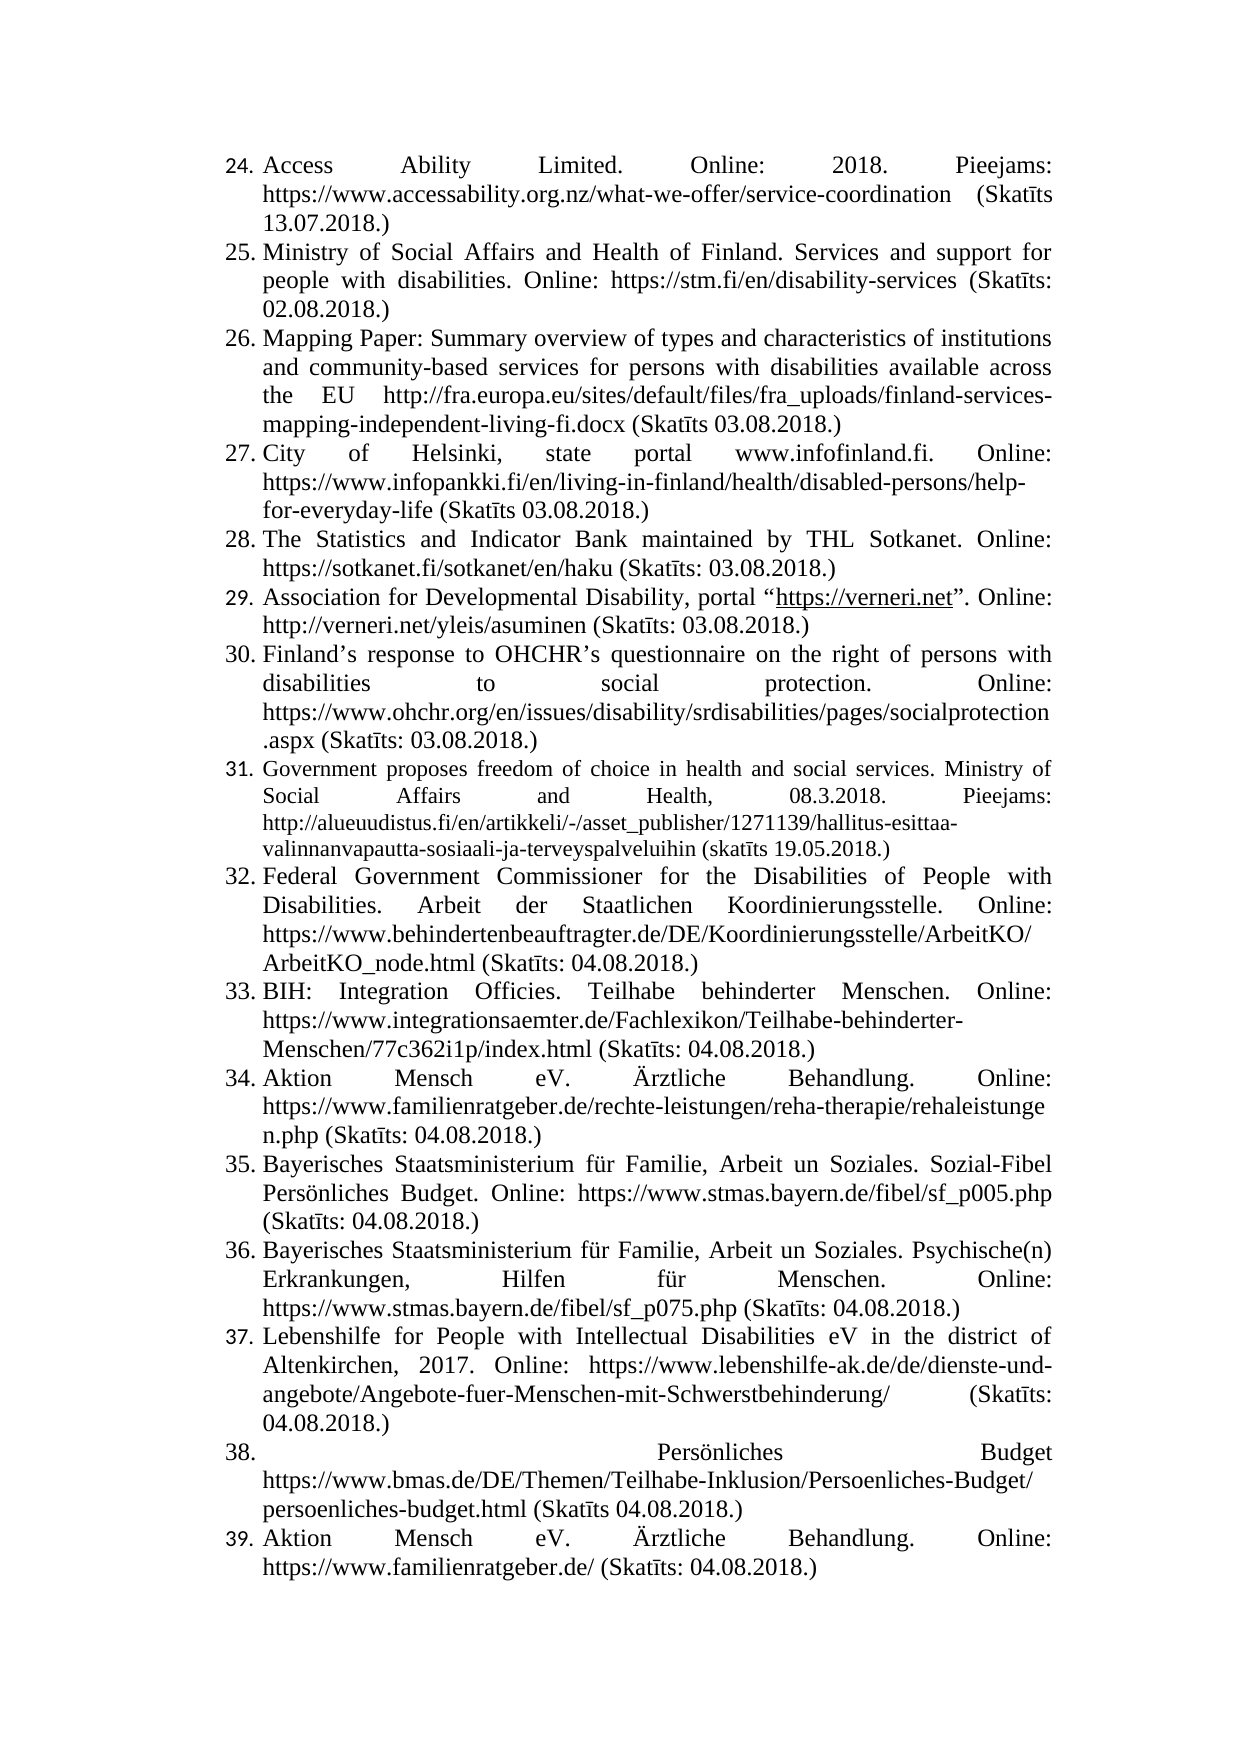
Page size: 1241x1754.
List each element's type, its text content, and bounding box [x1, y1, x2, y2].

list Access Ability Limited. Online: 2018. Pieejams: https://www.accessability.org.nz/what-we-offer/service-coordination (Skatīts 13.07.2018.) [225, 150, 1053, 237]
list Mapping Paper: Summary overview of types and characteristics of institutions and community-based services for persons with disabilities available across the EU http://fra.europa.eu/sites/default/files/fra_uploads/finland-services-mapping-independent-living-fi.docx (Skatīts 03.08.2018.) [225, 323, 1053, 438]
list Bayerisches Staatsministerium für Familie, Arbeit un Soziales. Sozial-Fibel Persönliches Budget. Online: https://www.stmas.bayern.de/fibel/sf_p005.php (Skatīts: 04.08.2018.) [225, 1149, 1053, 1235]
list Finland’s response to OHCHR’s questionnaire on the right of persons with disabilities to social protection. Online: https://www.ohchr.org/en/issues/disability/srdisabilities/pages/socialprotection.aspx (Skatīts: 03.08.2018.) [225, 639, 1053, 754]
list Aktion Mensch eV. Ärztliche Behandlung. Online: https://www.familienratgeber.de/rechte-leistungen/reha-therapie/rehaleistungen.php (Skatīts: 04.08.2018.) [225, 1063, 1053, 1149]
list Federal Government Commissioner for the Disabilities of People with Disabilities. Ar­beit der Staat­li­chen Ko­or­di­nie­rungs­stel­le. Online: https://www.behindertenbeauftragter.de/DE/Koordinierungsstelle/ArbeitKO/ArbeitKO_node.html (Skatīts: 04.08.2018.) [225, 861, 1053, 976]
list The Statistics and Indicator Bank maintained by THL Sotkanet. Online: https://sotkanet.fi/sotkanet/en/haku (Skatīts: 03.08.2018.) [225, 524, 1053, 582]
list Association for Developmental Disability, portal “https://verneri.net”. Online: http://verneri.net/yleis/asuminen (Skatīts: 03.08.2018.) [225, 582, 1053, 639]
list Persönliches Budget https://www.bmas.de/DE/Themen/Teilhabe-Inklusion/Persoenliches-Budget/persoenliches-budget.html (Skatīts 04.08.2018.) [225, 1437, 1053, 1523]
list Bayerisches Staatsministerium für Familie, Arbeit un Soziales. Psychische(n) Erkrankungen, Hilfen für Menschen. Online: https://www.stmas.bayern.de/fibel/sf_p075.php (Skatīts: 04.08.2018.) [225, 1235, 1053, 1321]
list City of Helsinki, state portal www.infofinland.fi. Online: https://www.infopankki.fi/en/living-in-finland/health/disabled-persons/help-for-everyday-life (Skatīts 03.08.2018.) [225, 438, 1053, 524]
list BIH: Integration Officies. Teilhabe behinderter Menschen. Online: https://www.integrationsaemter.de/Fachlexikon/Teilhabe-behinderter-Menschen/77c362i1p/index.html (Skatīts: 04.08.2018.) [225, 976, 1053, 1063]
list Government proposes freedom of choice in health and social services. Ministry of Social Affairs and Health, 08.3.2018. Pieejams: http://alueuudistus.fi/en/artikkeli/-/asset_publisher/1271139/hallitus-esittaa-valinnanvapautta-sosiaali-ja-terveyspalveluihin (skatīts 19.05.2018.) [225, 754, 1053, 861]
list Lebenshilfe for People with Intellectual Disabilities eV in the district of Altenkirchen, 2017. Online: https://www.lebenshilfe-ak.de/de/dienste-und-angebote/Angebote-fuer-Menschen-mit-Schwerstbehinderung/ (Skatīts: 04.08.2018.) [225, 1321, 1053, 1437]
list Ministry of Social Affairs and Health of Finland. Services and support for people with disabilities. Online: https://stm.fi/en/disability-services (Skatīts: 02.08.2018.) [225, 237, 1053, 323]
list Aktion Mensch eV. Ärztliche Behandlung. Online: https://www.familienratgeber.de/ (Skatīts: 04.08.2018.) [225, 1523, 1053, 1581]
